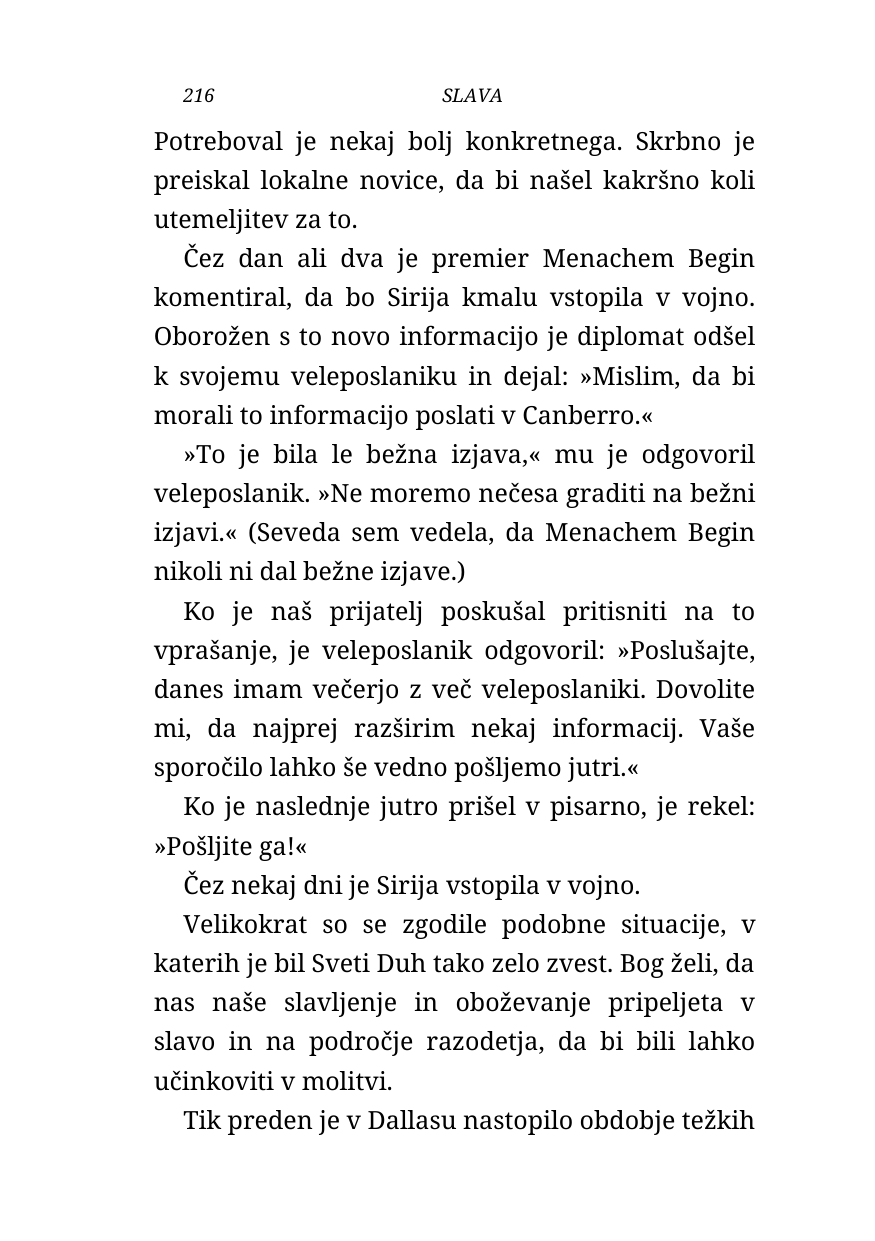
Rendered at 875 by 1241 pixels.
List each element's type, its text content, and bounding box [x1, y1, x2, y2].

text Velikokrat so se zgodile podobne situacije, v katerih je bil Sveti Duh tako zelo zvest. Bog želi, da nas naše slavljenje in oboževanje pripeljeta v slavo in na področje razodetja, da bi bili lahko učinkoviti v molitvi. [153, 907, 756, 1097]
text Potreboval je nekaj bolj konkretnega. Skrbno je preiskal lokalne novice, da bi našel kakršno koli utemeljitev za to. [153, 123, 756, 236]
text Čez nekaj dni je Sirija vstopila v vojno. [153, 867, 756, 901]
text Čez dan ali dva je premier Menachem Begin komentiral, da bo Sirija kmalu vstopila v vojno. Oborožen s to novo informacijo je diplomat odšel k svojemu veleposlaniku in dejal: »Mislim, da bi morali to informacijo poslati v Canberro.« [153, 241, 756, 431]
text Tik preden je v Dallasu nastopilo obdobje težkih [153, 1102, 756, 1136]
text Ko je naslednje jutro prišel v pisarno, je rekel: »Pošljite ga!« [153, 789, 756, 862]
text Ko je naš prijatelj poskušal pritisniti na to vprašanje, je veleposlanik odgovoril: »Poslušajte, danes imam večerjo z več veleposlaniki. Dovolite mi, da najprej razširim nekaj informacij. Vaše sporočilo lahko še vedno pošljemo jutri.« [153, 593, 756, 784]
text »To je bila le bežna izjava,« mu je odgovoril veleposlanik. »Ne moremo nečesa graditi na bežni izjavi.« (Seveda sem vedela, da Menachem Begin nikoli ni dal bežne izjave.) [153, 437, 756, 588]
